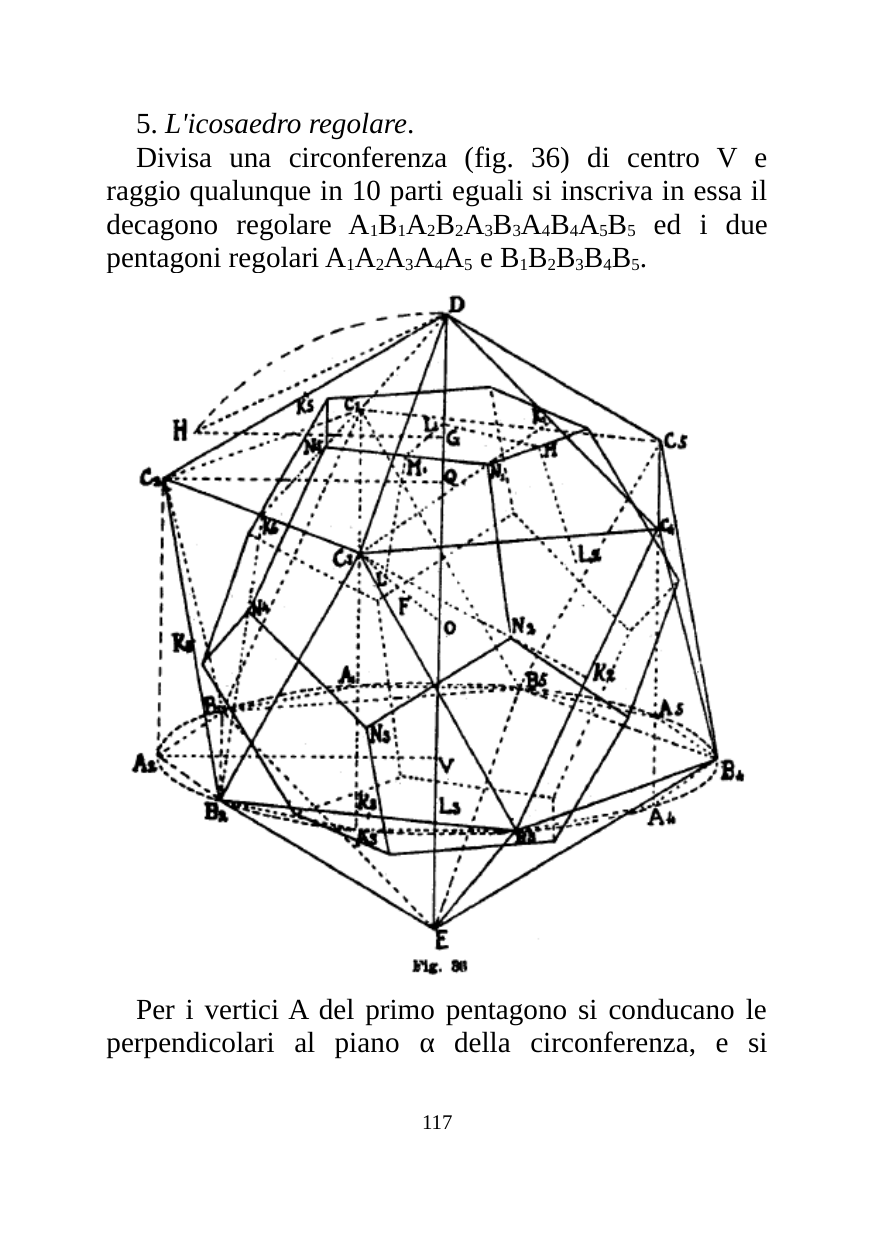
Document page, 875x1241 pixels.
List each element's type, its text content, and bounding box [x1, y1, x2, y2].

text Divisa una circonferenza (fig. 36) di centro V e raggio qualunque in 10 parti eguali si inscriva in essa il decagono regolare A1B1A2B2A3B3A4B4A5B5 ed i due pentagoni regolari A1A2A3A4A5 e B1B2B3B4B5. [106, 140, 768, 273]
text 5. L'icosaedro regolare. [106, 106, 768, 140]
picture [106, 273, 768, 992]
text Per i vertici A del primo pentagono si conducano le perpendicolari al piano α della circonferenza, e si [106, 992, 768, 1059]
